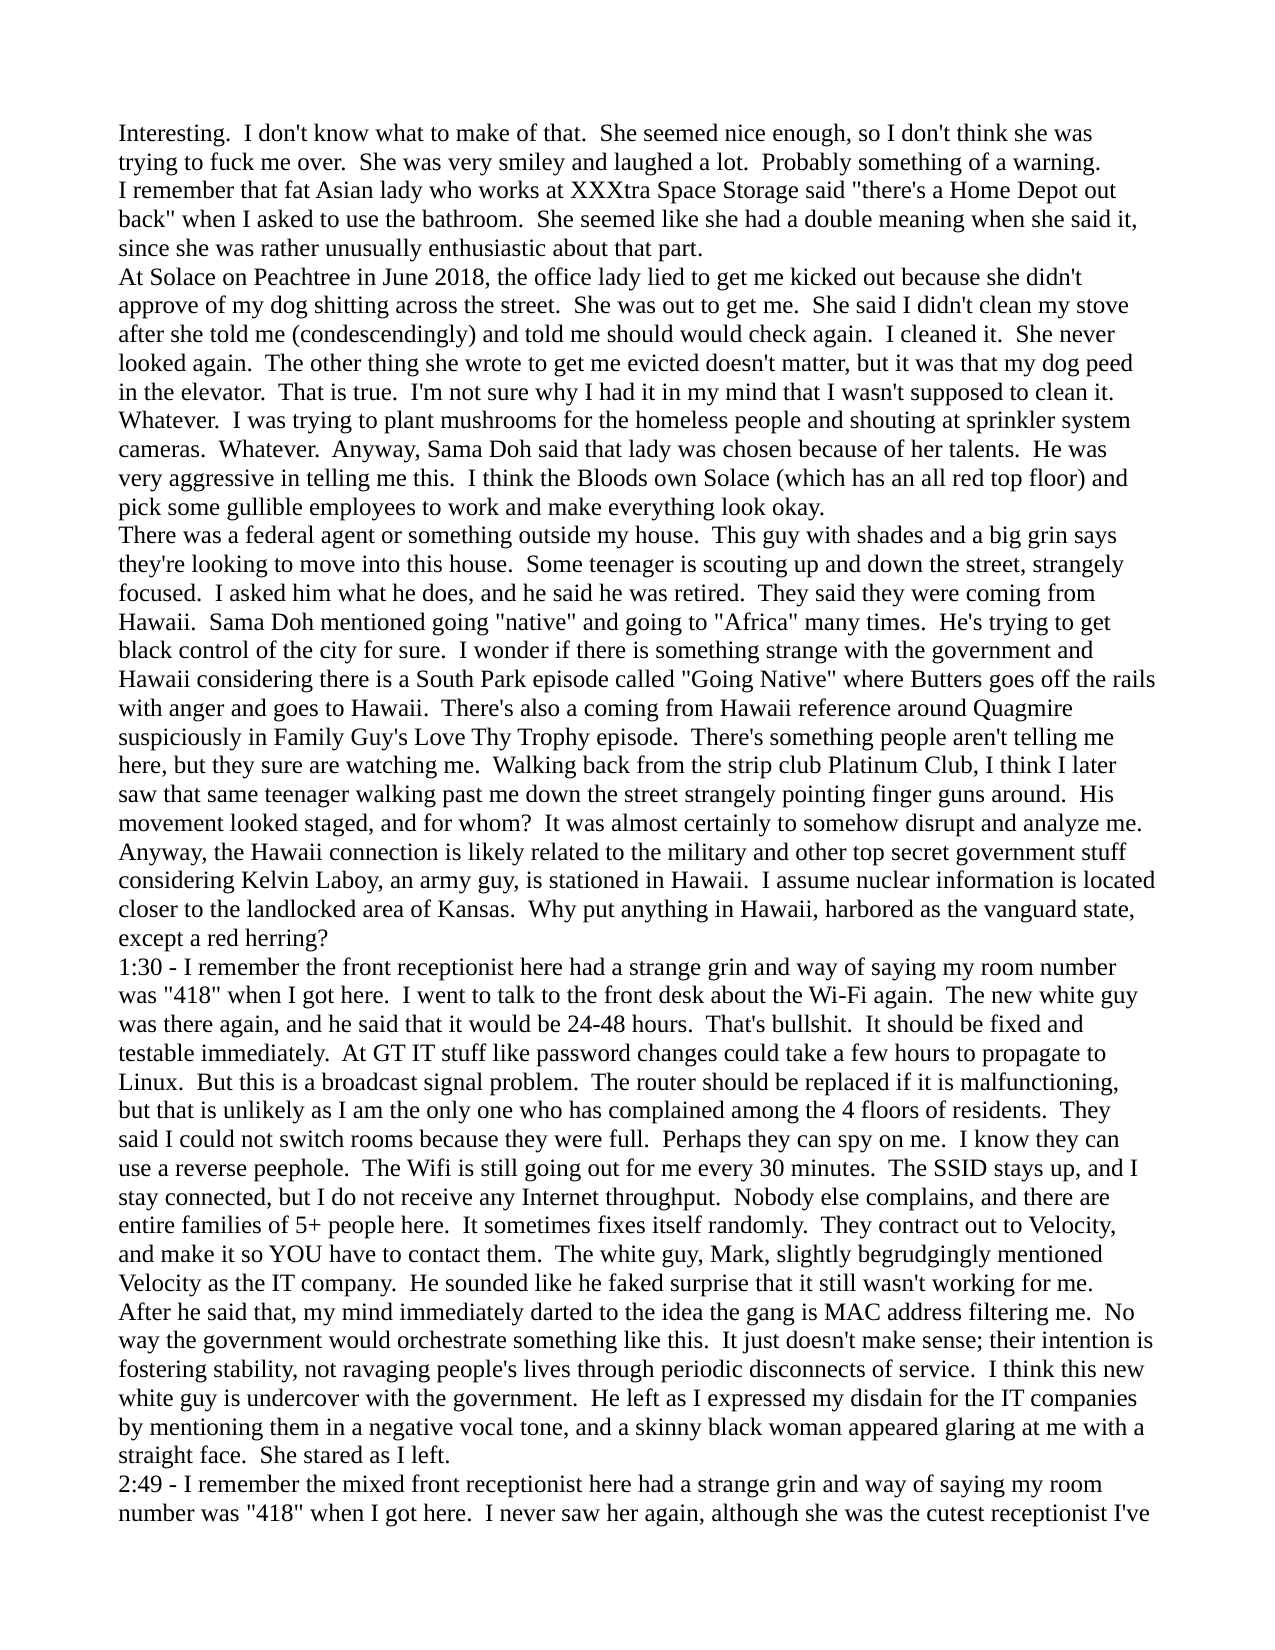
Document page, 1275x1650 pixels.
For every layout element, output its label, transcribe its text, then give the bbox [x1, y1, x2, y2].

text There was a federal agent or something outside my house. This guy with shades and a big grin says they're looking to move into this house. Some teenager is scouting up and down the street, strangely focused. I asked him what he does, and he said he was retired. They said they were coming from Hawaii. Sama Doh mentioned going "native" and going to "Africa" many times. He's trying to get black control of the city for sure. I wonder if there is something strange with the government and Hawaii considering there is a South Park episode called "Going Native" where Butters goes off the rails with anger and goes to Hawaii. There's also a coming from Hawaii reference around Quagmire suspiciously in Family Guy's Love Thy Trophy episode. There's something people aren't telling me here, but they sure are watching me. Walking back from the strip club Platinum Club, I think I later saw that same teenager walking past me down the street strangely pointing finger guns around. His movement looked staged, and for whom? It was almost certainly to somehow disrupt and analyze me. Anyway, the Hawaii connection is likely related to the military and other top secret government stuff considering Kelvin Laboy, an army guy, is stationed in Hawaii. I assume nuclear information is located closer to the landlocked area of Kansas. Why put anything in Hawaii, harbored as the vanguard state, except a red herring? [118, 521, 1157, 952]
text At Solace on Peachtree in June 2018, the office lady lied to get me kicked out because she didn't approve of my dog shitting across the street. She was out to get me. She said I didn't clean my stove after she told me (condescendingly) and told me should would check again. I cleaned it. She never looked again. The other thing she wrote to get me evicted doesn't matter, but it was that my dog peed in the elevator. That is true. I'm not sure why I had it in my mind that I wasn't supposed to clean it. Whatever. I was trying to plant mushrooms for the homeless people and shouting at sprinkler system cameras. Whatever. Anyway, Sama Doh said that lady was chosen because of her talents. He was very aggressive in telling me this. I think the Bloods own Solace (which has an all red top floor) and pick some gullible employees to work and make everything look okay. [118, 262, 1157, 521]
text 2:49 - I remember the mixed front receptionist here had a strange grin and way of saying my room number was "418" when I got here. I never saw her again, although she was the cutest receptionist I've [118, 1469, 1157, 1527]
text I remember that fat Asian lady who works at XXXtra Space Storage said "there's a Home Depot out back" when I asked to use the bathroom. She seemed like she had a double meaning when she said it, since she was rather unusually enthusiastic about that part. [118, 176, 1157, 262]
text Interesting. I don't know what to make of that. She seemed nice enough, so I don't think she was trying to fuck me over. She was very smiley and laughed a lot. Probably something of a warning. [118, 118, 1157, 176]
text 1:30 - I remember the front receptionist here had a strange grin and way of saying my room number was "418" when I got here. I went to talk to the front desk about the Wi-Fi again. The new white guy was there again, and he said that it would be 24-48 hours. That's bullshit. It should be fixed and testable immediately. At GT IT stuff like password changes could take a few hours to propagate to Linux. But this is a broadcast signal problem. The router should be replaced if it is malfunctioning, but that is unlikely as I am the only one who has complained among the 4 floors of residents. They said I could not switch rooms because they were full. Perhaps they can spy on me. I know they can use a reverse peephole. The Wifi is still going out for me every 30 minutes. The SSID stays up, and I stay connected, but I do not receive any Internet throughput. Nobody else complains, and there are entire families of 5+ people here. It sometimes fixes itself randomly. They contract out to Velocity, and make it so YOU have to contact them. The white guy, Mark, slightly begrudgingly mentioned Velocity as the IT company. He sounded like he faked surprise that it still wasn't working for me. After he said that, my mind immediately darted to the idea the gang is MAC address filtering me. No way the government would orchestrate something like this. It just doesn't make sense; their intention is fostering stability, not ravaging people's lives through periodic disconnects of service. I think this new white guy is undercover with the government. He left as I expressed my disdain for the IT companies by mentioning them in a negative vocal tone, and a skinny black woman appeared glaring at me with a straight face. She stared as I left. [118, 952, 1157, 1469]
